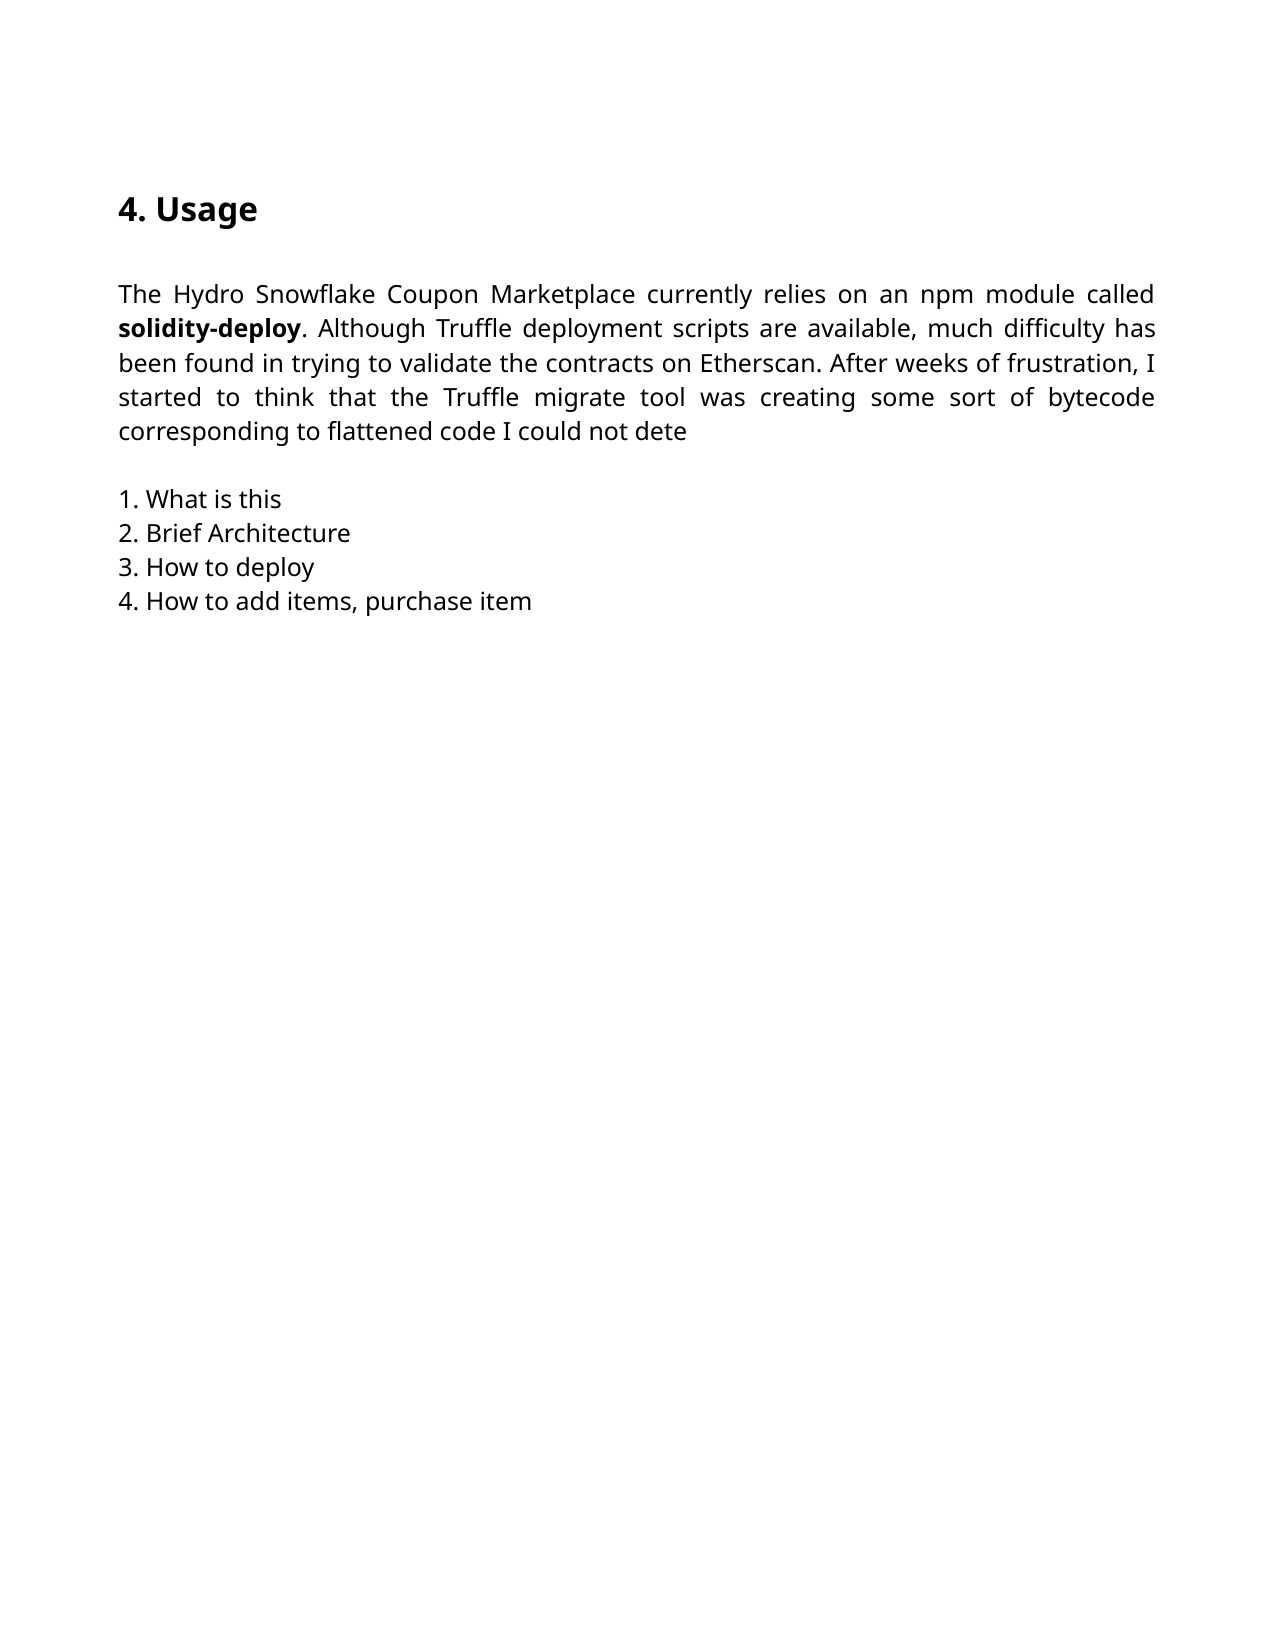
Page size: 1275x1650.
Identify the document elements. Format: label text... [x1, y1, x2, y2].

text 3. How to deploy [118, 549, 1157, 584]
text 4. How to add items, purchase item [118, 584, 1157, 618]
text The Hydro Snowflake Coupon Marketplace currently relies on an npm module called solidity-deploy. Although Truffle deployment scripts are available, much difficulty has been found in trying to validate the contracts on Etherscan. After weeks of frustration, I started to think that the Truffle migrate tool was creating some sort of bytecode corresponding to flattened code I could not dete [118, 277, 1157, 447]
text 4. Usage [118, 186, 1157, 232]
text 2. Brief Architecture [118, 516, 1157, 549]
text 1. What is this [118, 481, 1157, 516]
